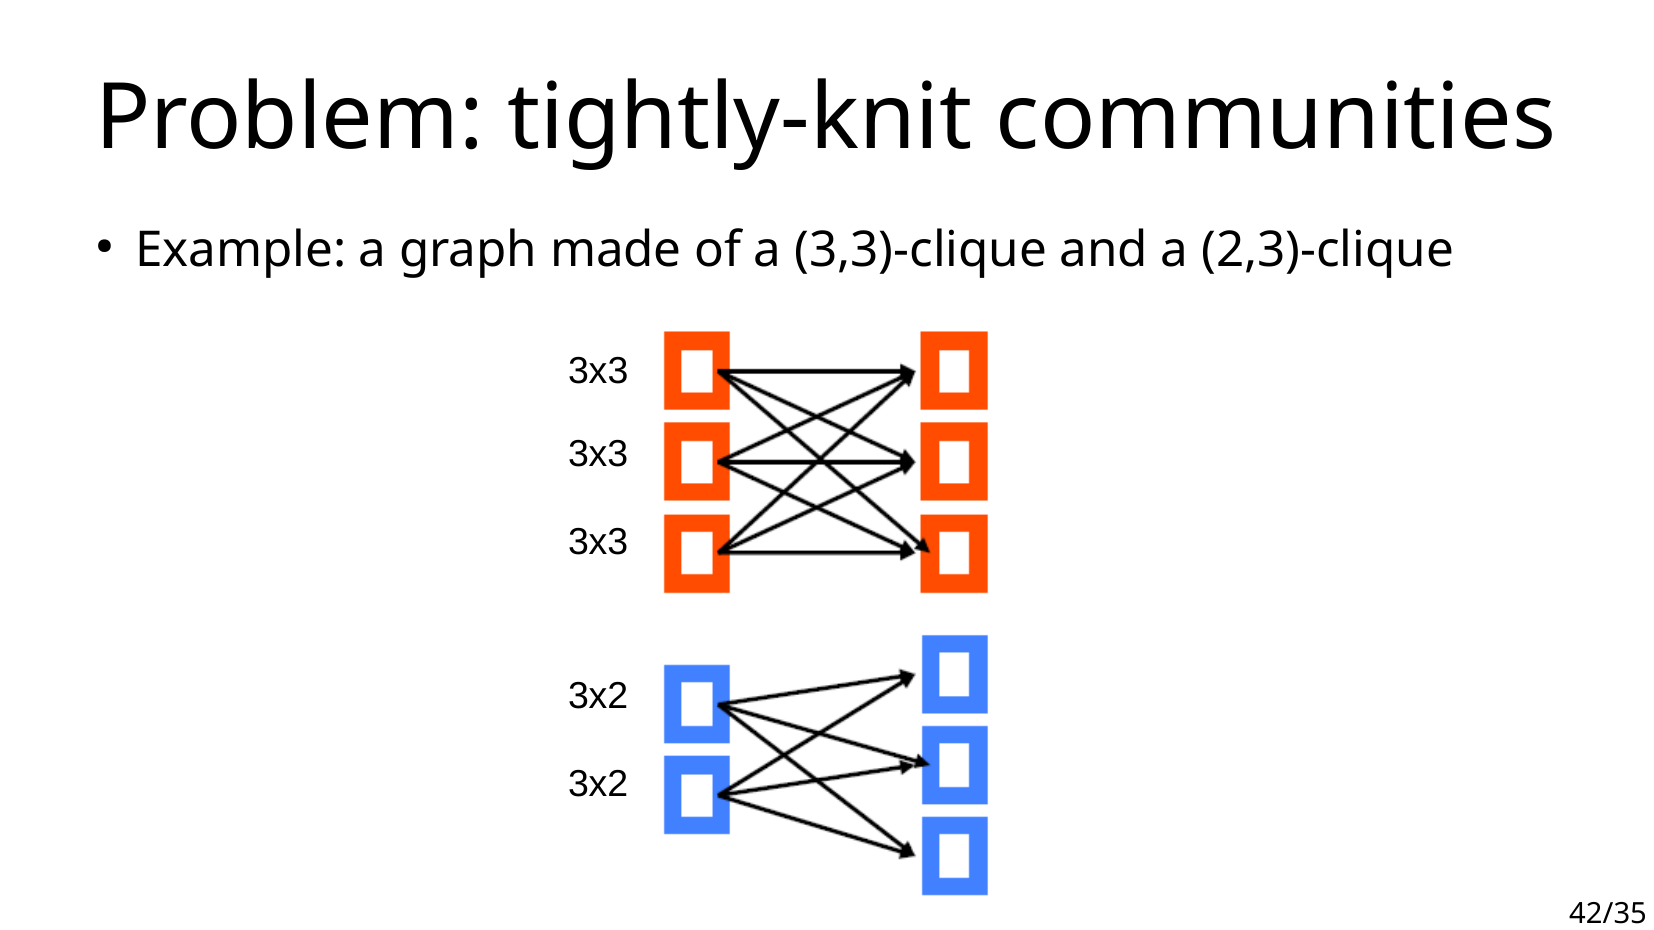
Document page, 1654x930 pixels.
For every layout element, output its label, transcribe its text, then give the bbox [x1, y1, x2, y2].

text_box 3x3 [553, 513, 644, 571]
title Problem: tightly-knit communities [82, 1, 1571, 213]
text_box 3x2 [553, 666, 644, 724]
picture [630, 302, 1006, 922]
list Example: a graph made of a (3,3)-clique and a (2,3)-clique [82, 213, 1571, 314]
text_box 3x2 [553, 755, 644, 813]
text_box 3x3 [553, 424, 644, 482]
text_box 3x3 [553, 341, 644, 399]
